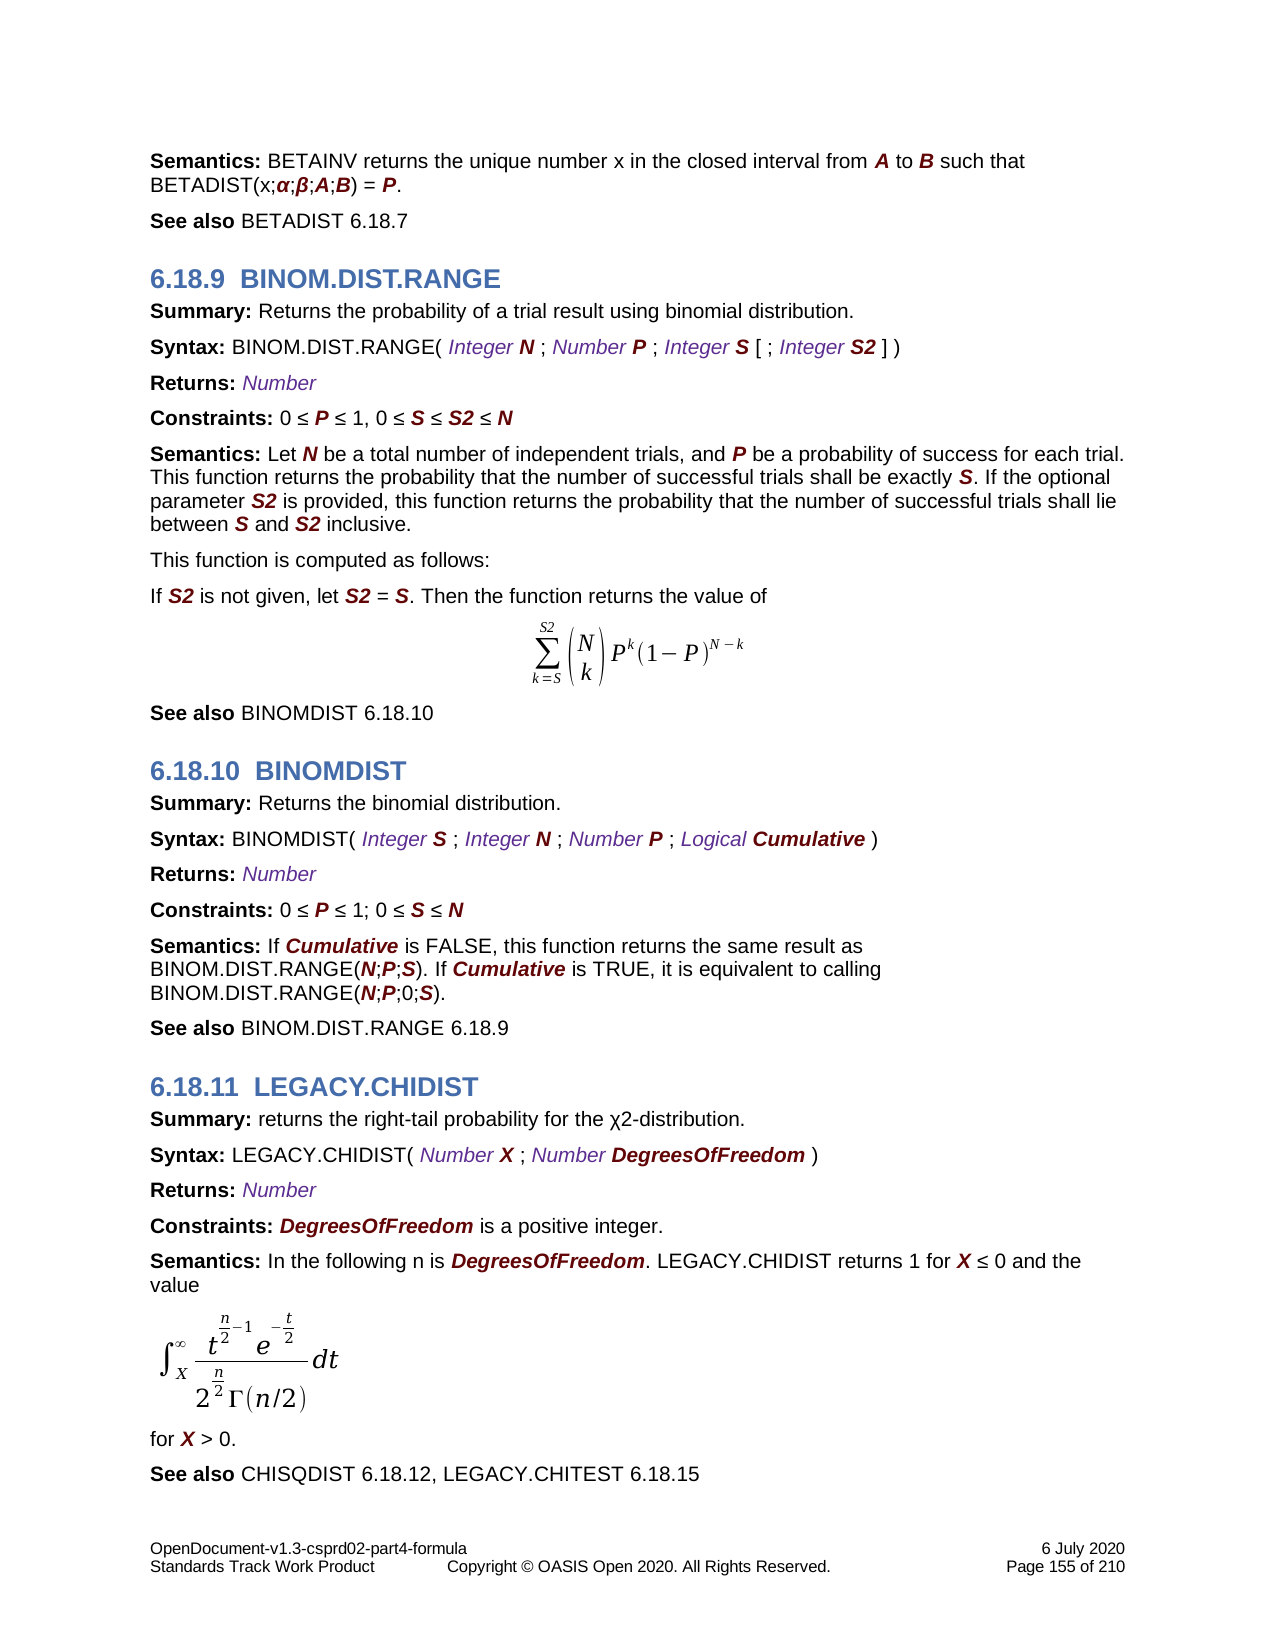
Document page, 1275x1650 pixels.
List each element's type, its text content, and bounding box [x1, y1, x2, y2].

subtitle BINOMDIST [150, 756, 1125, 786]
text See also CHISQDIST 6.18.12, LEGACY.CHITEST 6.18.15 [150, 1463, 1125, 1486]
text Summary: returns the right-tail probability for the χ2-distribution. [150, 1107, 1125, 1131]
text Summary: Returns the probability of a trial result using binomial distribution. [150, 300, 1125, 323]
text Constraints: 0 ≤ P ≤ 1, 0 ≤ S ≤ S2 ≤ N [150, 407, 1125, 430]
text See also BINOM.DIST.RANGE 6.18.9 [150, 1017, 1125, 1040]
text Semantics: In the following n is DegreesOfFreedom. LEGACY.CHIDIST returns 1 for X ≤ 0 and the value [150, 1250, 1125, 1297]
text Constraints: 0 ≤ P ≤ 1; 0 ≤ S ≤ N [150, 898, 1125, 922]
text Returns: Number [150, 1179, 1125, 1202]
text Syntax: LEGACY.CHIDIST( Number X ; Number DegreesOfFreedom ) [150, 1143, 1125, 1167]
text Returns: Number [150, 863, 1125, 886]
text Summary: Returns the binomial distribution. [150, 792, 1125, 815]
text Semantics: If Cumulative is FALSE, this function returns the same result as BINOM.DIST.RANGE(N;P;S). If Cumulative is TRUE, it is equivalent to calling BINOM.DIST.RANGE(N;P;0;S). [150, 934, 1125, 1005]
text See also BINOMDIST 6.18.10 [150, 701, 1125, 724]
text See also BETADIST 6.18.7 [150, 209, 1125, 233]
text If S2 is not given, let S2 = S. Then the function returns the value of [150, 584, 1125, 608]
text Returns: Number [150, 371, 1125, 394]
text Syntax: BINOM.DIST.RANGE( Integer N ; Number P ; Integer S [ ; Integer S2 ] ) [150, 335, 1125, 359]
text Constraints: DegreesOfFreedom is a positive integer. [150, 1214, 1125, 1238]
subtitle BINOM.DIST.RANGE [150, 264, 1125, 294]
text Syntax: BINOMDIST( Integer S ; Integer N ; Number P ; Logical Cumulative ) [150, 827, 1125, 851]
text Semantics: BETAINV returns the unique number x in the closed interval from A to B such that BETADIST(x;α;β;A;B) = P. [150, 150, 1125, 197]
text for X > 0. [150, 1427, 1125, 1451]
text Semantics: Let N be a total number of independent trials, and P be a probability of success for each trial. This function returns the probability that the number of successful trials shall be exactly S. If the optional parameter S2 is provided, this function returns the probability that the number of successful trials shall lie between S and S2 inclusive. [150, 442, 1125, 536]
subtitle LEGACY.CHIDIST [150, 1071, 1125, 1101]
text This function is computed as follows: [150, 548, 1125, 572]
